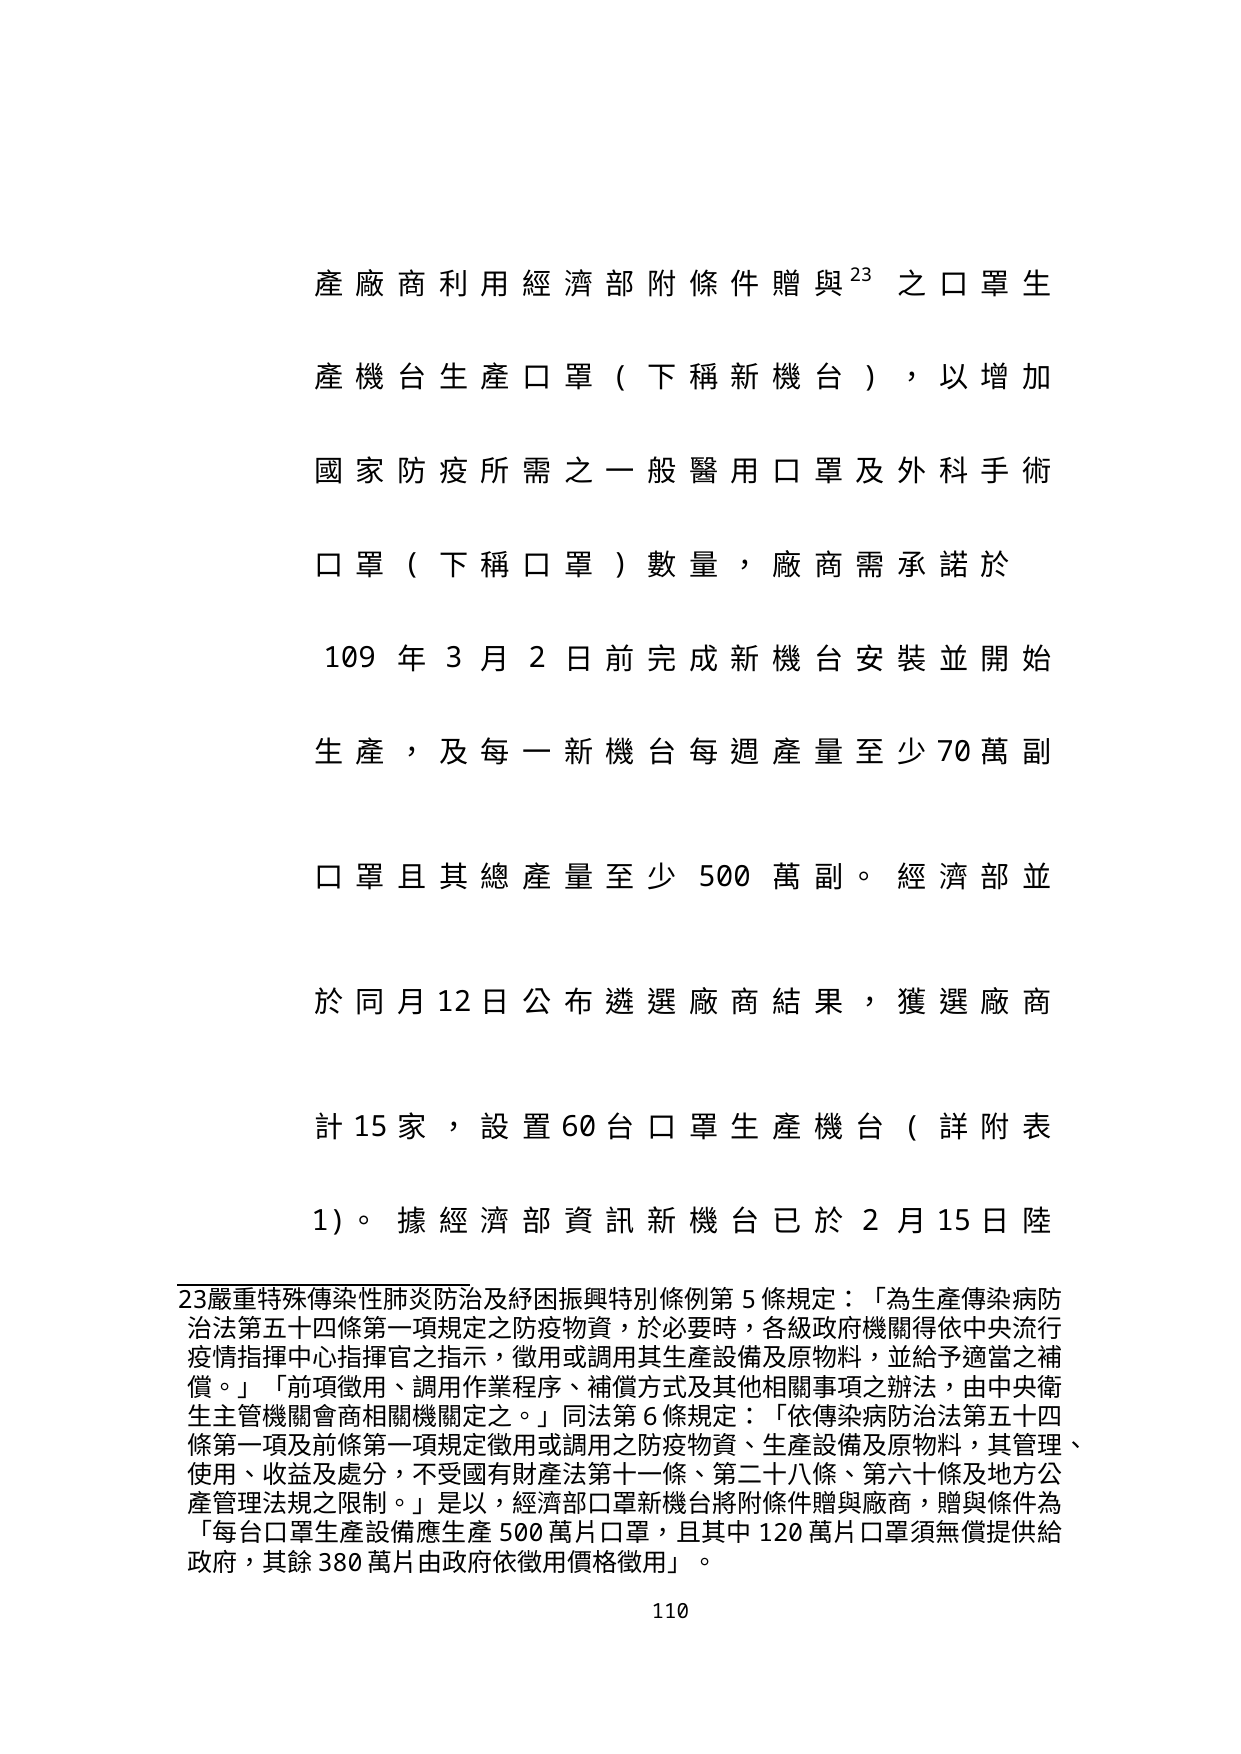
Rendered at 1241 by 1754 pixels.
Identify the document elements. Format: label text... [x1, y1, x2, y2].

text 嚴重特殊傳染性肺炎防治及紓困振興特別條例第5條規定：「為生產傳染病防治法第五十四條第一項規定之防疫物資，於必要時，各級政府機關得依中央流行疫情指揮中心指揮官之指示，徵用或調用其生產設備及原物料，並給予適當之補償。」「前項徵用、調用作業程序、補償方式及其他相關事項之辦法，由中央衛生主管機關會商相關機關定之。」同法第6條規定：「依傳染病防治法第五十四條第一項及前條第一項規定徵用或調用之防疫物資、生產設備及原物料，其管理、使用、收益及處分，不受國有財產法第十一條、第二十八條、第六十條及地方公產管理法規之限制。」是以，經濟部口罩新機台將附條件贈與廠商，贈與條件為「每台口罩生產設備應生產500萬片口罩，且其中120萬片口罩須無償提供給政府，其餘380萬片由政府依徵用價格徵用」。 [177, 1285, 1063, 1577]
text 產廠商利用經濟部附條件贈與之口罩生產機台生產口罩(下稱新機台)，以增加國家防疫所需之一般醫用口罩及外科手術口罩(下稱口罩)數量，廠商需承諾於109年3月2日前完成新機台安裝並開始生產，及每一新機台每週產量至少70萬副口罩且其總產量至少500萬副。經濟部並於同月12日公布遴選廠商結果，獲選廠商計15家，設置60台口罩生產機台(詳附表1)。據經濟部資訊新機台已於2月15日陸 [271, 177, 1058, 1240]
